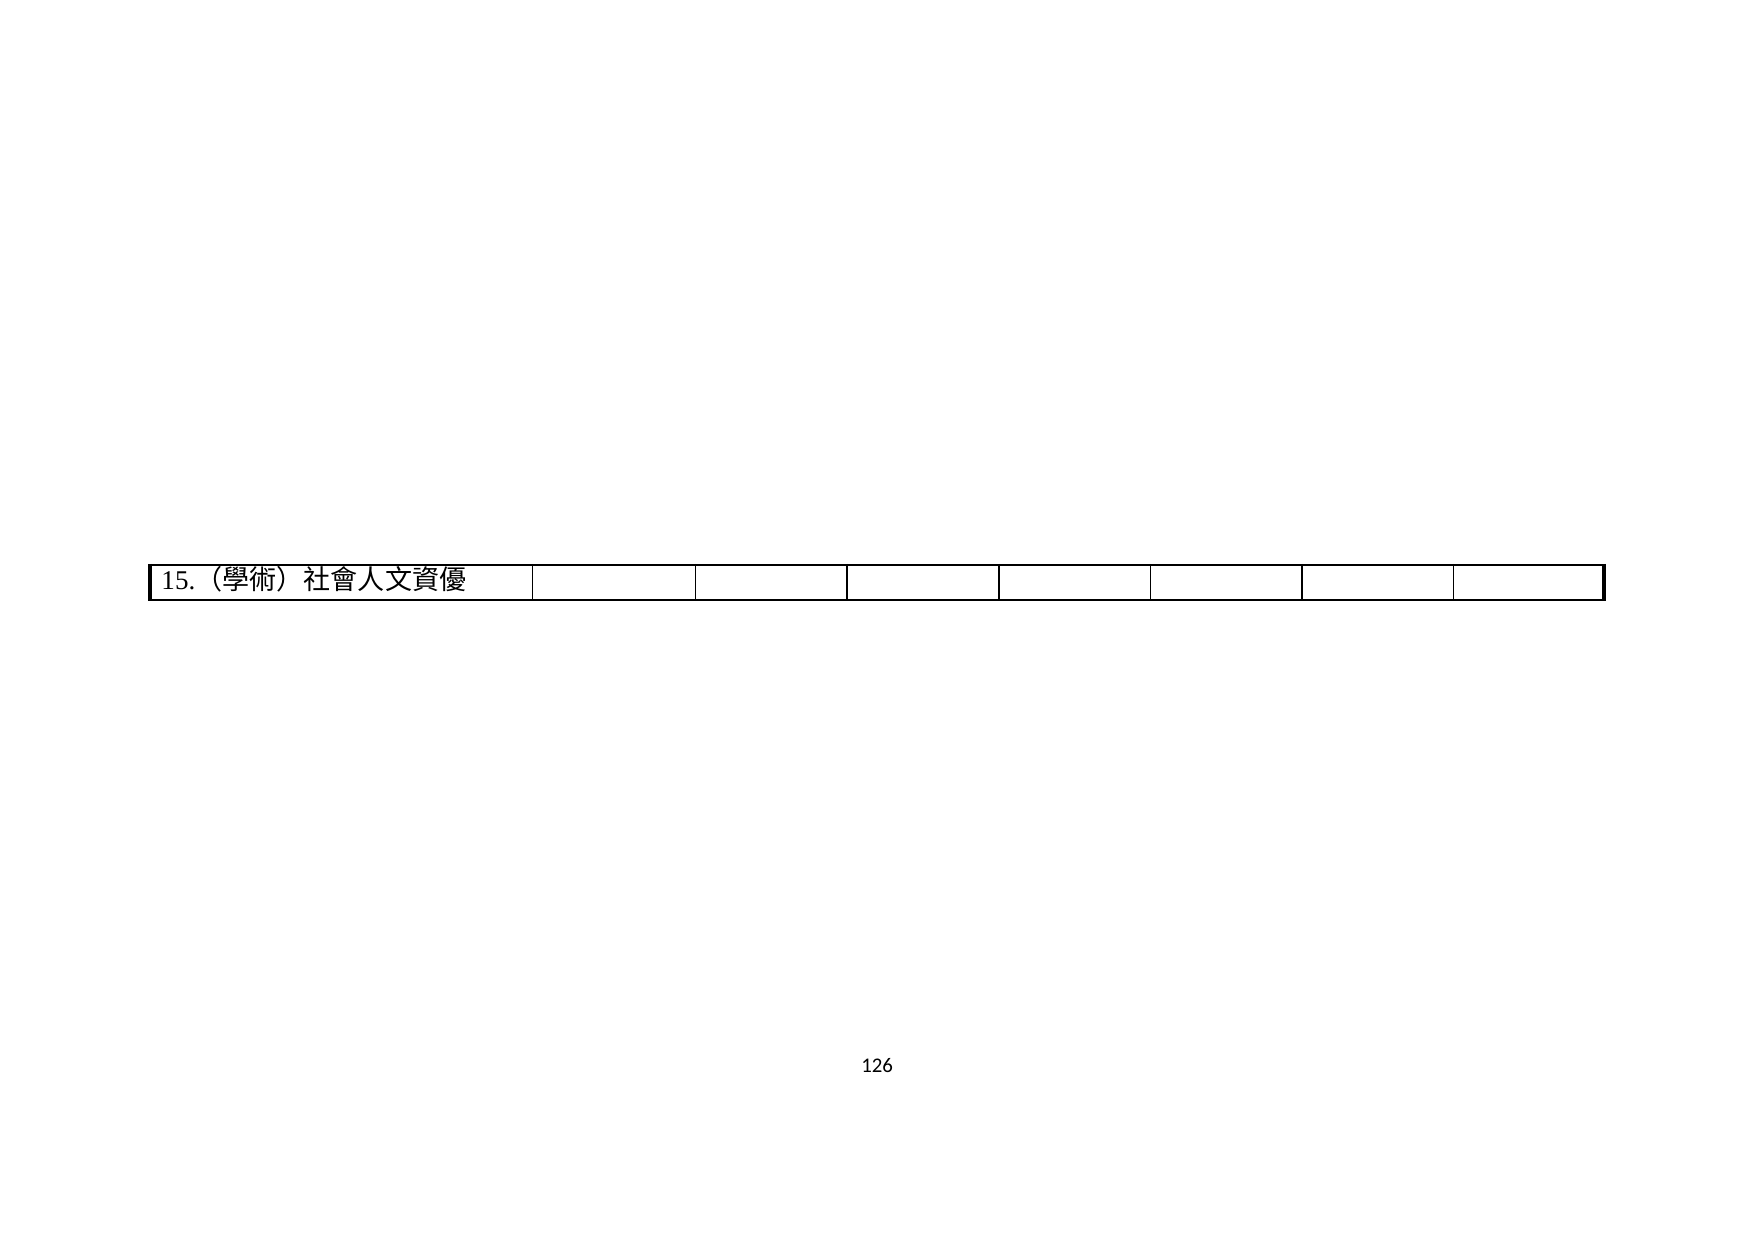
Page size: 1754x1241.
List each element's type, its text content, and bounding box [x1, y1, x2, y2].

table_cell 15.（學術）社會人文資優 [152, 566, 532, 599]
table_cell [1303, 566, 1453, 599]
table_cell [848, 566, 998, 599]
table_cell [1000, 566, 1150, 599]
table_cell [1454, 566, 1602, 599]
table_cell [696, 566, 846, 599]
table_cell [1151, 566, 1301, 599]
table_cell [533, 566, 695, 599]
